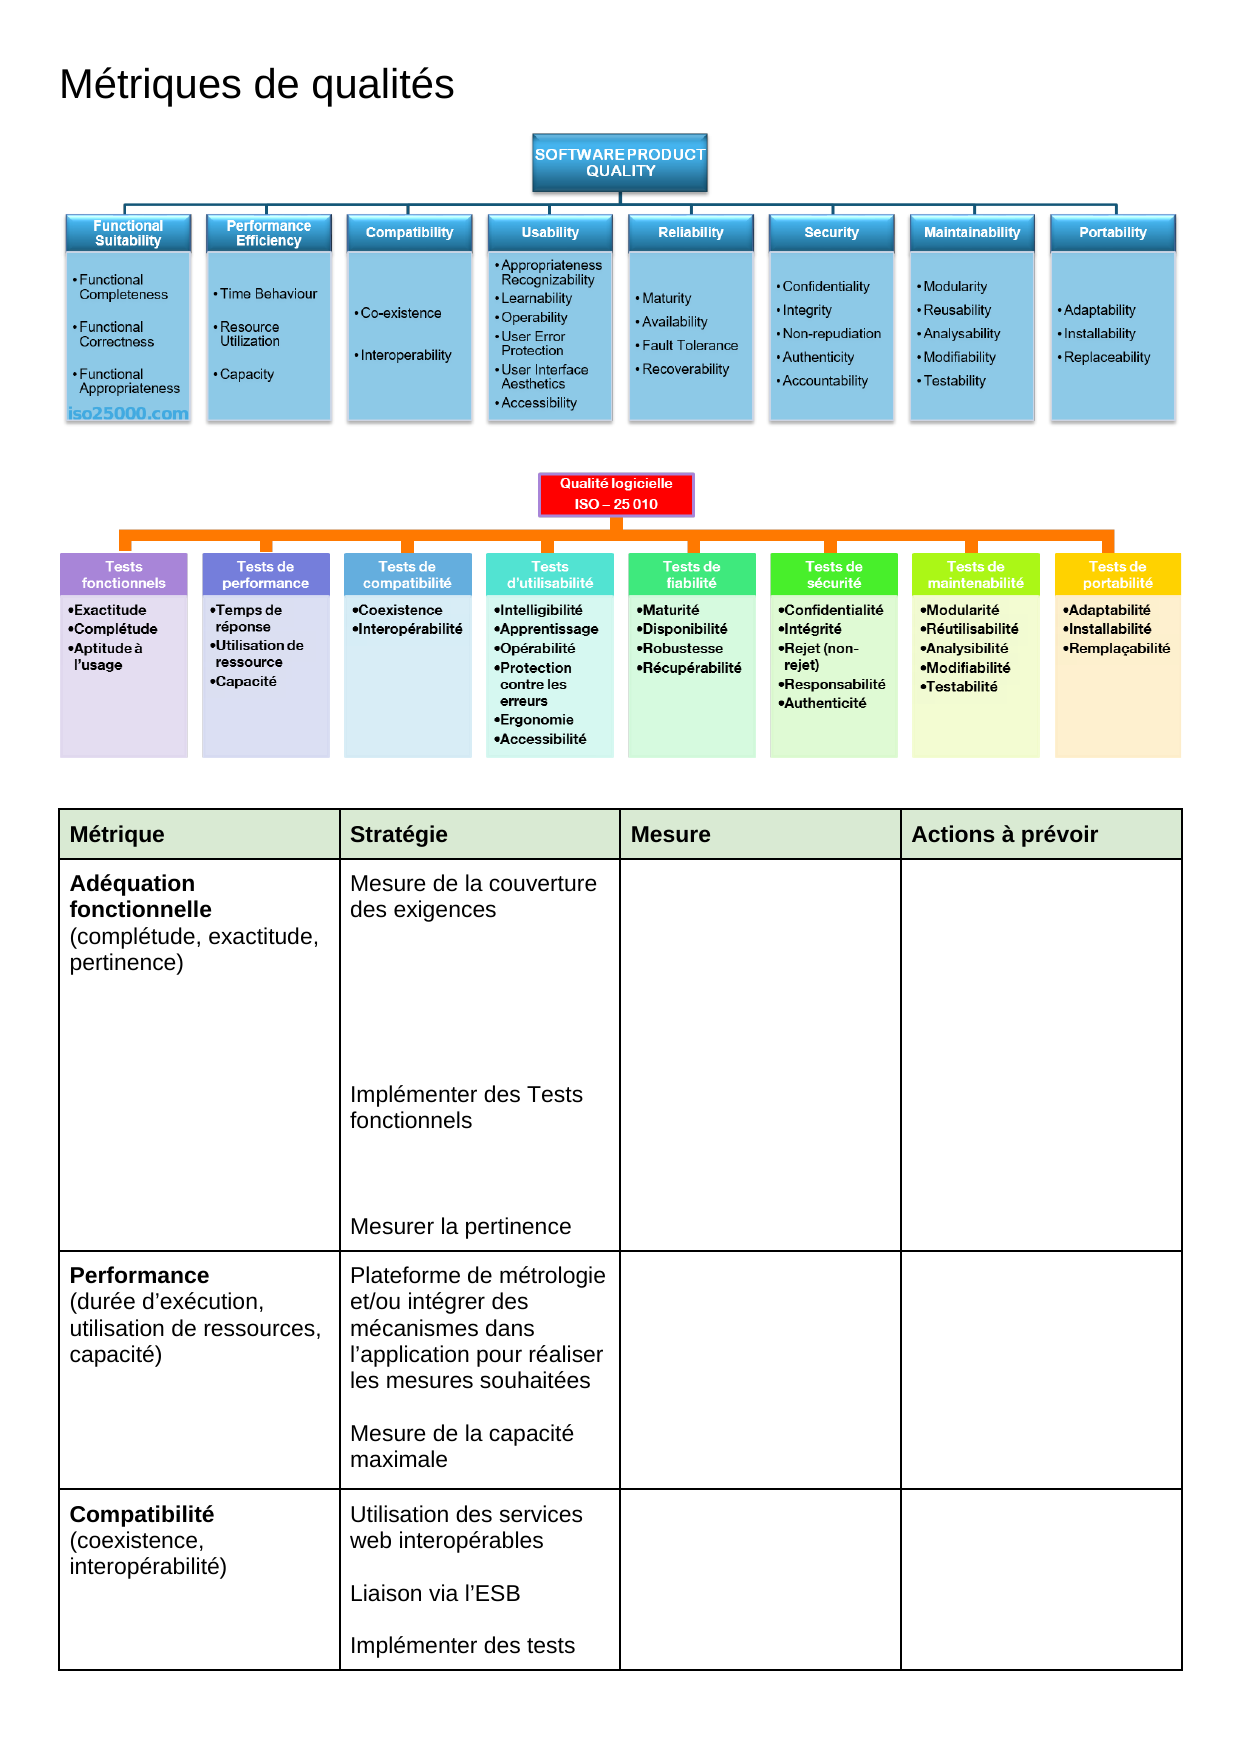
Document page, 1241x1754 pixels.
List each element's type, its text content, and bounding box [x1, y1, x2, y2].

table_header Mesure [621, 810, 900, 858]
picture [58, 119, 1182, 436]
table_header Métrique [60, 810, 339, 858]
table_cell Compatibilité (coexistence, interopérabilité) [60, 1490, 339, 1669]
table_cell [902, 1252, 1181, 1488]
table_cell Plateforme de métrologie et/ou intégrer des mécanismes dans l’application pour réaliser les mesures souhaitées Mesure de la capacité maximale [341, 1252, 619, 1488]
table_cell [621, 860, 900, 1249]
table_header Stratégie [341, 810, 619, 858]
table_header Actions à prévoir [902, 810, 1181, 858]
table_cell [902, 1490, 1181, 1669]
picture [58, 470, 1182, 775]
table_cell Mesure de la couverture des exigences Implémenter des Tests fonctionnels Mesurer la pertinence [341, 860, 619, 1249]
table_cell Utilisation des services web interopérables Liaison via l’ESB Implémenter des tests [341, 1490, 619, 1669]
table_cell [621, 1252, 900, 1488]
subtitle Métriques de qualités [59, 59, 1181, 107]
table_cell Performance (durée d’exécution, utilisation de ressources, capacité) [60, 1252, 339, 1488]
table_cell [621, 1490, 900, 1669]
table_cell [902, 860, 1181, 1249]
table_cell Adéquation fonctionnelle (complétude, exactitude, pertinence) [60, 860, 339, 1249]
